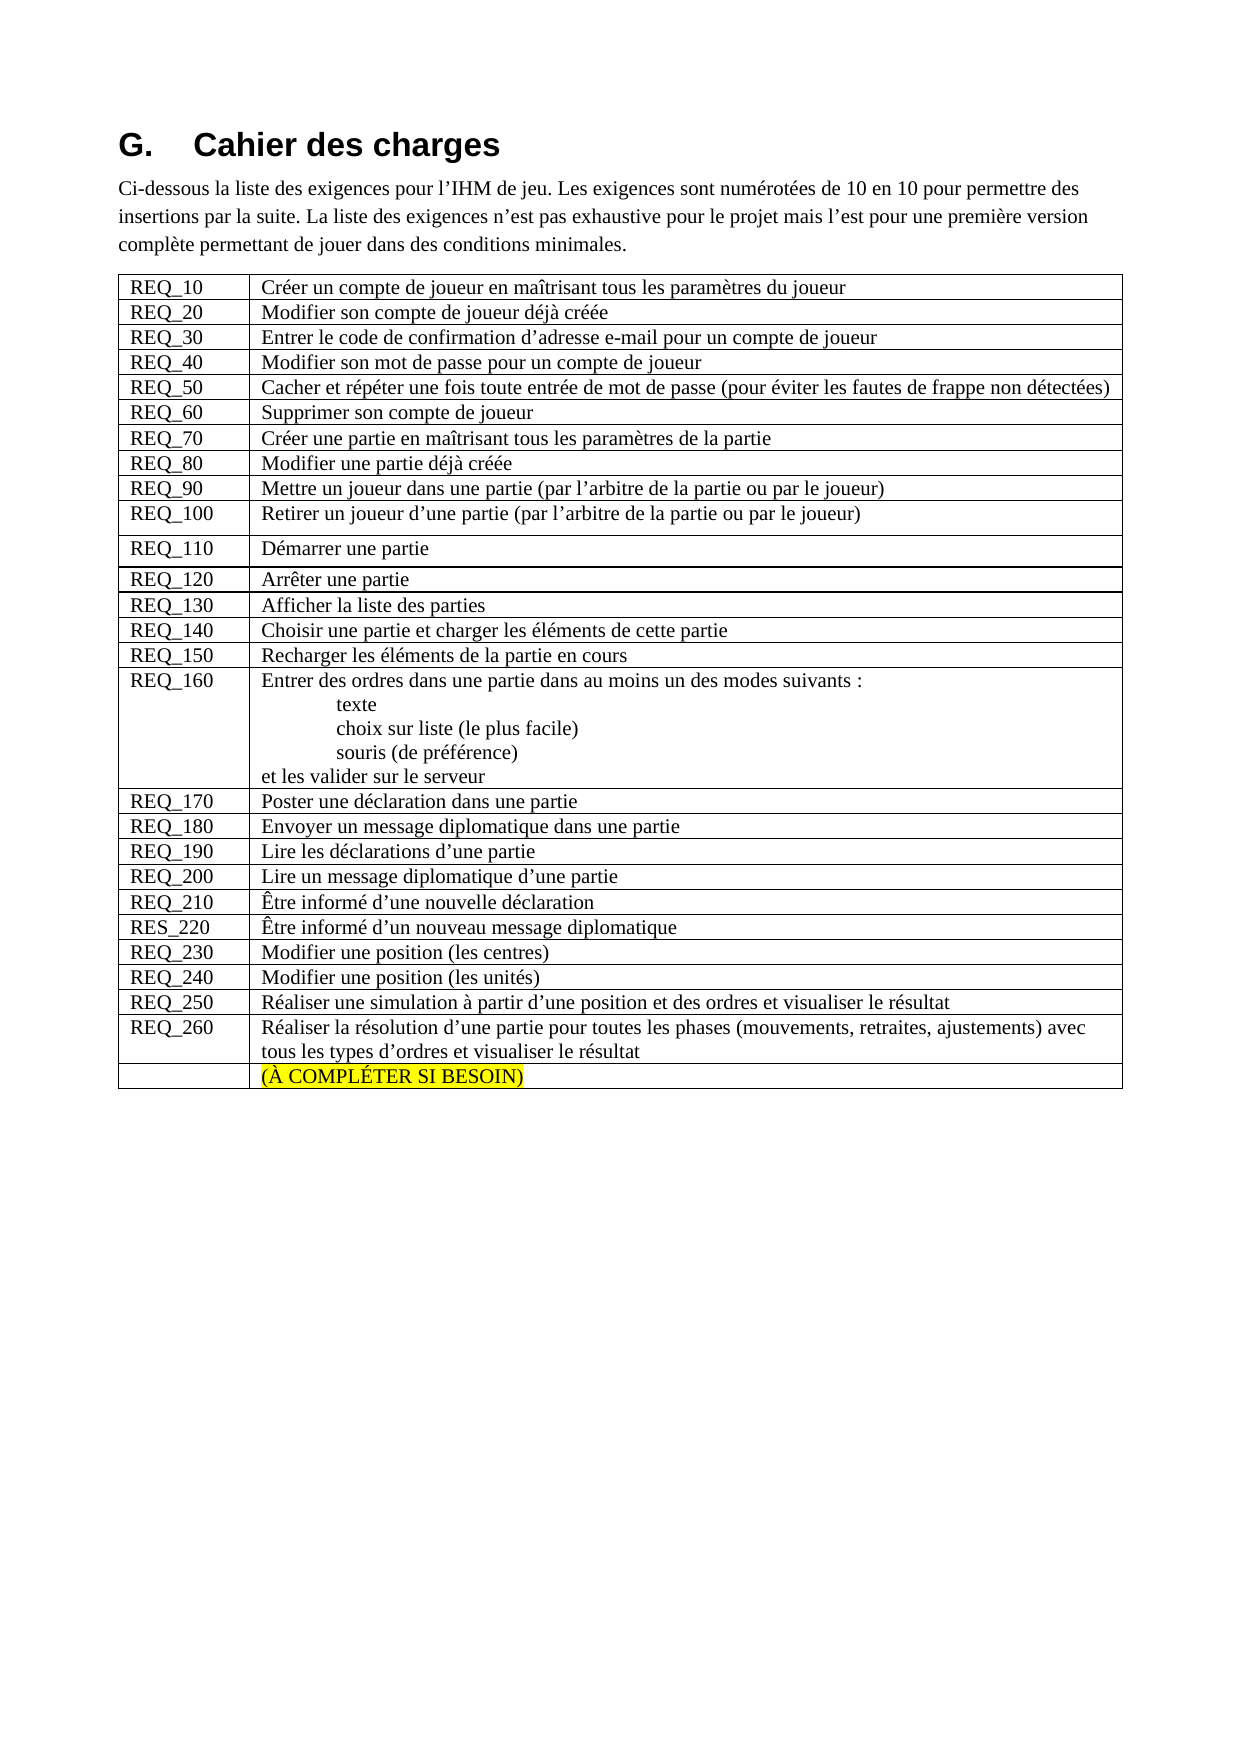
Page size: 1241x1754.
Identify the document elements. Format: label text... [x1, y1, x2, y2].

table_cell REQ_240 [119, 965, 249, 989]
table_cell REQ_130 [119, 593, 249, 617]
table_cell Envoyer un message diplomatique dans une partie [250, 814, 1122, 838]
table_cell RES_220 [119, 915, 249, 939]
table_cell Lire un message diplomatique d’une partie [250, 865, 1122, 888]
table_cell REQ_100 [119, 501, 249, 535]
table_cell REQ_160 [119, 668, 249, 788]
table_cell REQ_80 [119, 451, 249, 474]
table_cell Modifier une position (les unités) [250, 965, 1122, 989]
table_cell Modifier une position (les centres) [250, 940, 1122, 964]
table_cell REQ_190 [119, 839, 249, 863]
table_cell Choisir une partie et charger les éléments de cette partie [250, 618, 1122, 642]
table_cell Recharger les éléments de la partie en cours [250, 643, 1122, 667]
table_cell REQ_90 [119, 476, 249, 500]
table_cell REQ_250 [119, 990, 249, 1014]
table_cell Arrêter une partie [250, 568, 1122, 591]
table_cell REQ_260 [119, 1015, 249, 1063]
table_cell Réaliser une simulation à partir d’une position et des ordres et visualiser le résultat [250, 990, 1122, 1014]
table_cell Démarrer une partie [250, 536, 1122, 566]
table_cell Mettre un joueur dans une partie (par l’arbitre de la partie ou par le joueur) [250, 476, 1122, 500]
table_cell REQ_50 [119, 375, 249, 399]
table_cell Afficher la liste des parties [250, 593, 1122, 617]
table_cell Entrer le code de confirmation d’adresse e-mail pour un compte de joueur [250, 325, 1122, 349]
text Ci-dessous la liste des exigences pour l’IHM de jeu. Les exigences sont numérotées de 10 en 10 pour permettre des insertions par la suite. La liste des exigences n’est pas exhaustive pour le projet mais l’est pour une première version complète permettant de jouer dans des conditions minimales. [118, 176, 1122, 256]
table_cell REQ_140 [119, 618, 249, 642]
table_cell REQ_60 [119, 400, 249, 424]
table_cell Poster une déclaration dans une partie [250, 789, 1122, 813]
table_cell Être informé d’un nouveau message diplomatique [250, 915, 1122, 939]
table_cell REQ_30 [119, 325, 249, 349]
table_cell Modifier son mot de passe pour un compte de joueur [250, 350, 1122, 374]
table_cell REQ_70 [119, 425, 249, 449]
table_cell Être informé d’une nouvelle déclaration [250, 890, 1122, 914]
table_cell Entrer des ordres dans une partie dans au moins un des modes suivants : texte choix sur liste (le plus facile) souris (de préférence) et les valider sur le serveur [250, 668, 1122, 788]
table_cell REQ_20 [119, 300, 249, 324]
table_cell REQ_180 [119, 814, 249, 838]
table_cell REQ_40 [119, 350, 249, 374]
table_cell REQ_110 [119, 536, 249, 566]
table_header Créer un compte de joueur en maîtrisant tous les paramètres du joueur [250, 275, 1122, 299]
table_cell REQ_210 [119, 890, 249, 914]
table_cell REQ_120 [119, 568, 249, 591]
table_cell Supprimer son compte de joueur [250, 400, 1122, 424]
table_cell Lire les déclarations d’une partie [250, 839, 1122, 863]
table_cell Modifier une partie déjà créée [250, 451, 1122, 474]
table_cell REQ_150 [119, 643, 249, 667]
table_cell [119, 1064, 249, 1088]
table_cell Créer une partie en maîtrisant tous les paramètres de la partie [250, 425, 1122, 449]
table_cell REQ_200 [119, 865, 249, 888]
table_cell Réaliser la résolution d’une partie pour toutes les phases (mouvements, retraites, ajustements) avec tous les types d’ordres et visualiser le résultat [250, 1015, 1122, 1063]
table_cell (À COMPLÉTER SI BESOIN) [250, 1064, 1122, 1088]
list Cahier des charges [118, 125, 1122, 164]
table_cell REQ_170 [119, 789, 249, 813]
table_cell REQ_230 [119, 940, 249, 964]
table_header REQ_10 [119, 275, 249, 299]
table_cell Cacher et répéter une fois toute entrée de mot de passe (pour éviter les fautes de frappe non détectées) [250, 375, 1122, 399]
table_cell Modifier son compte de joueur déjà créée [250, 300, 1122, 324]
table_cell Retirer un joueur d’une partie (par l’arbitre de la partie ou par le joueur) [250, 501, 1122, 535]
